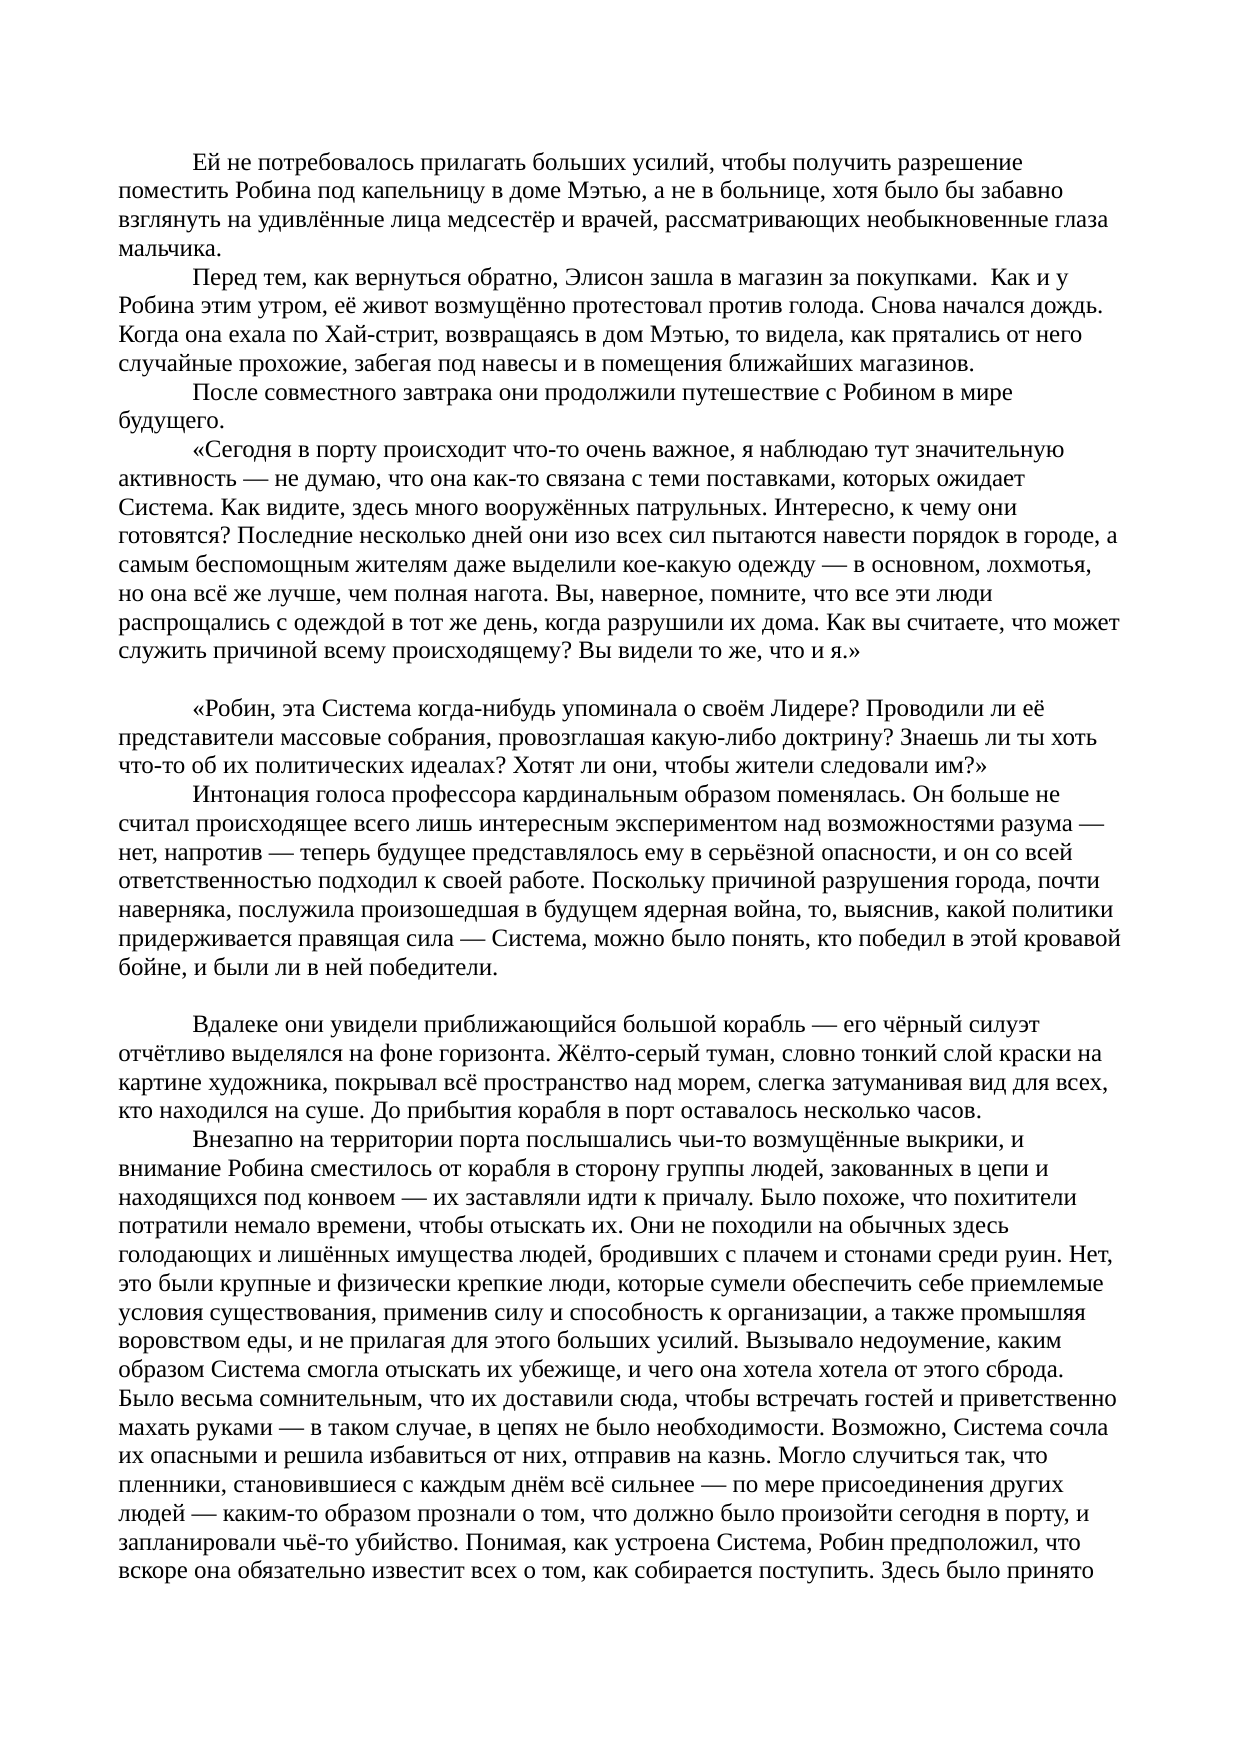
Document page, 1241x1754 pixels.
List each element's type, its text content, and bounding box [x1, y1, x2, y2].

text «Сегодня в порту происходит что-то очень важное, я наблюдаю тут значительную активность — не думаю, что она как-то связана с теми поставками, которых ожидает Система. Как видите, здесь много вооружённых патрульных. Интересно, к чему они готовятся? Последние несколько дней они изо всех сил пытаются навести порядок в городе, а самым беспомощным жителям даже выделили кое-какую одежду — в основном, лохмотья, но она всё же лучше, чем полная нагота. Вы, наверное, помните, что все эти люди распрощались с одеждой в тот же день, когда разрушили их дома. Как вы считаете, что может служить причиной всему происходящему? Вы видели то же, что и я.» [118, 434, 1122, 664]
text Внезапно на территории порта послышались чьи-то возмущённые выкрики, и внимание Робина сместилось от корабля в сторону группы людей, закованных в цепи и находящихся под конвоем — их заставляли идти к причалу. Было похоже, что похитители потратили немало времени, чтобы отыскать их. Они не походили на обычных здесь голодающих и лишённых имущества людей, бродивших с плачем и стонами среди руин. Нет, это были крупные и физически крепкие люди, которые сумели обеспечить себе приемлемые условия существования, применив силу и способность к организации, а также промышляя воровством еды, и не прилагая для этого больших усилий. Вызывало недоумение, каким образом Система смогла отыскать их убежище, и чего она хотела хотела от этого сброда. Было весьма сомнительным, что их доставили сюда, чтобы встречать гостей и приветственно махать руками — в таком случае, в цепях не было необходимости. Возможно, Система сочла их опасными и решила избавиться от них, отправив на казнь. Могло случиться так, что пленники, становившиеся с каждым днём всё сильнее — по мере присоединения других людей — каким-то образом прознали о том, что должно было произойти сегодня в порту, и запланировали чьё-то убийство. Понимая, как устроена Система, Робин предположил, что вскоре она обязательно известит всех о том, как собирается поступить. Здесь было принято [118, 1124, 1122, 1584]
text Ей не потребовалось прилагать больших усилий, чтобы получить разрешение поместить Робина под капельницу в доме Мэтью, а не в больнице, хотя было бы забавно взглянуть на удивлённые лица медсестёр и врачей, рассматривающих необыкновенные глаза мальчика. [118, 147, 1122, 262]
text Вдалеке они увидели приближающийся большой корабль — его чёрный силуэт отчётливо выделялся на фоне горизонта. Жёлто-серый туман, словно тонкий слой краски на картине художника, покрывал всё пространство над морем, слегка затуманивая вид для всех, кто находился на суше. До прибытия корабля в порт оставалось несколько часов. [118, 1009, 1122, 1124]
text «Робин, эта Система когда-нибудь упоминала о своём Лидере? Проводили ли её представители массовые собрания, провозглашая какую-либо доктрину? Знаешь ли ты хоть что-то об их политических идеалах? Хотят ли они, чтобы жители следовали им?» [118, 693, 1122, 779]
text Интонация голоса профессора кардинальным образом поменялась. Он больше не считал происходящее всего лишь интересным экспериментом над возможностями разума — нет, напротив — теперь будущее представлялось ему в серьёзной опасности, и он со всей ответственностью подходил к своей работе. Поскольку причиной разрушения города, почти наверняка, послужила произошедшая в будущем ядерная война, то, выяснив, какой политики придерживается правящая сила — Система, можно было понять, кто победил в этой кровавой бойне, и были ли в ней победители. [118, 779, 1122, 981]
text После совместного завтрака они продолжили путешествие с Робином в мире будущего. [118, 377, 1122, 434]
text Перед тем, как вернуться обратно, Элисон зашла в магазин за покупками. Как и у Робина этим утром, её живот возмущённо протестовал против голода. Снова начался дождь. Когда она ехала по Хай-стрит, возвращаясь в дом Мэтью, то видела, как прятались от него случайные прохожие, забегая под навесы и в помещения ближайших магазинов. [118, 262, 1122, 377]
